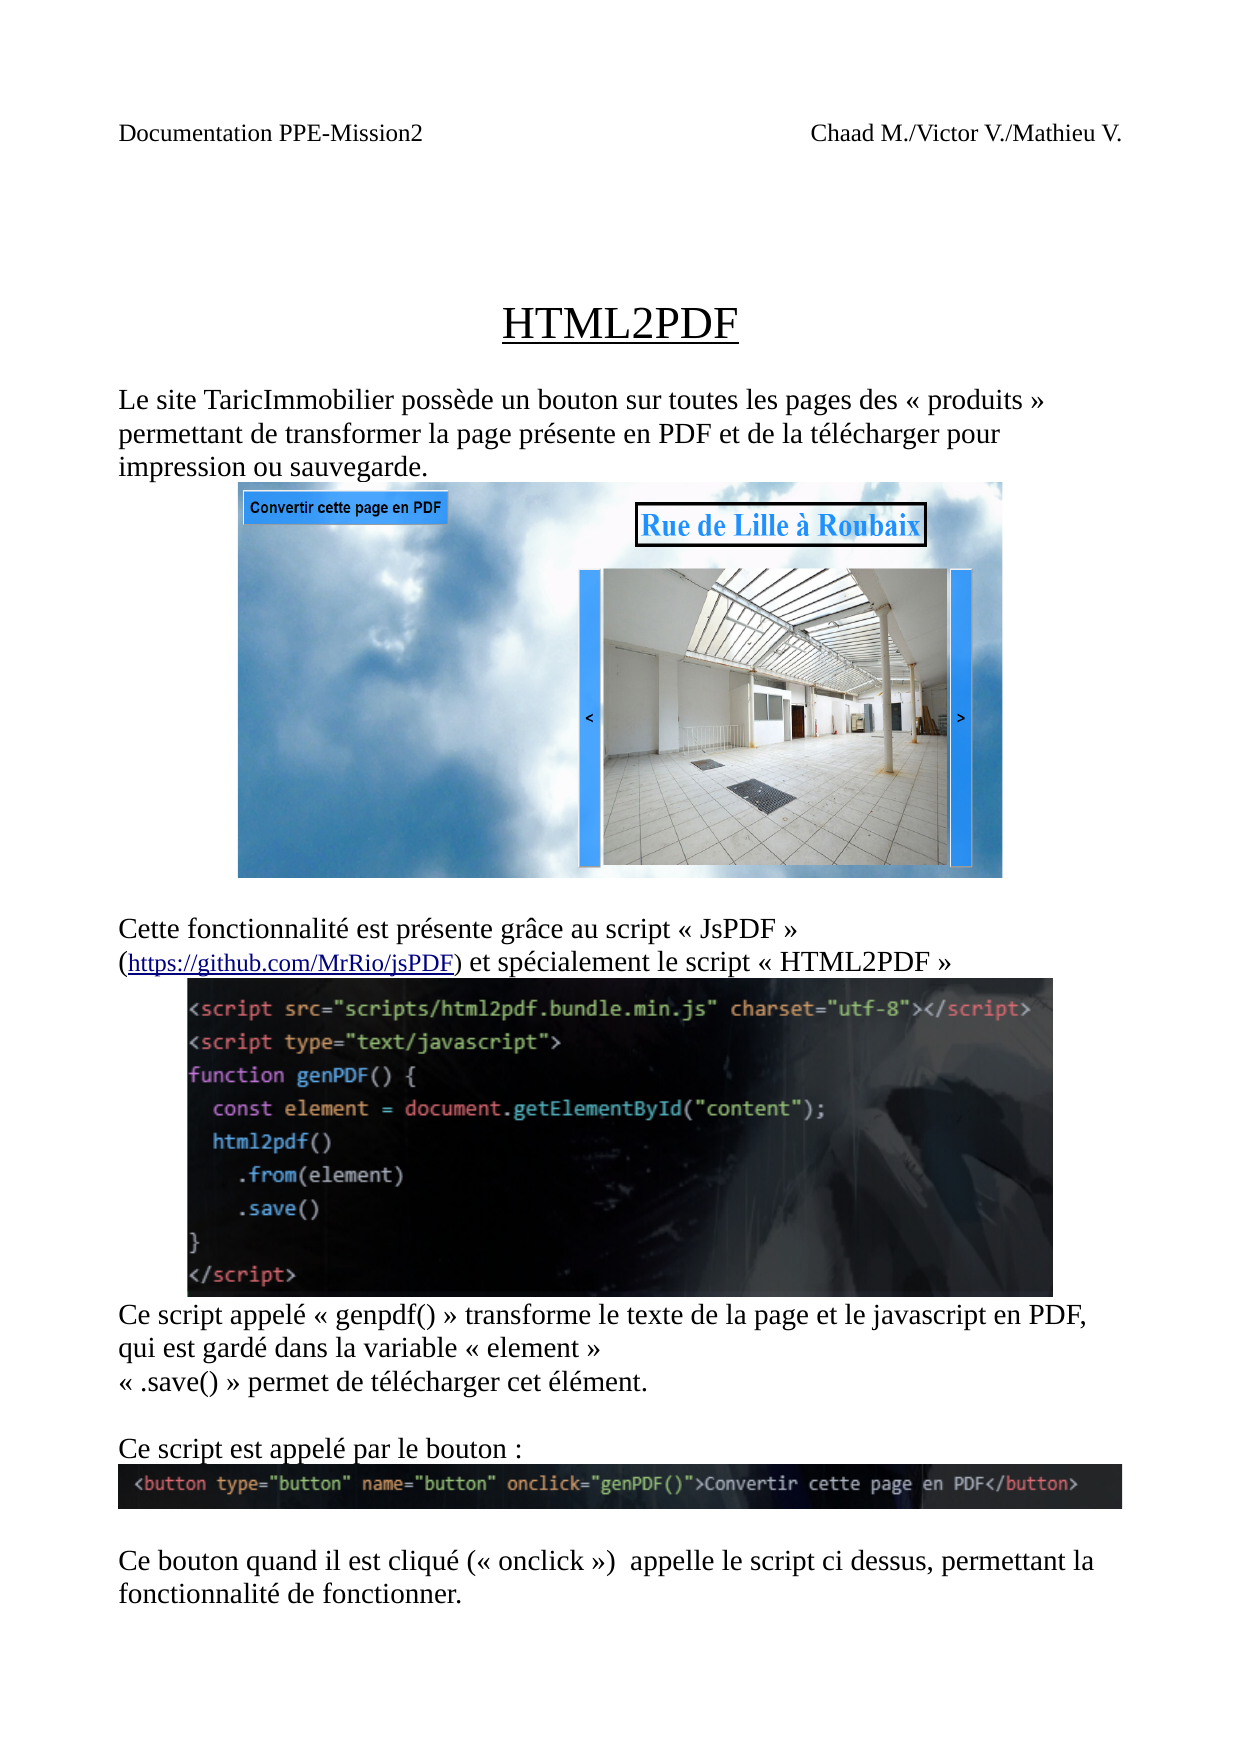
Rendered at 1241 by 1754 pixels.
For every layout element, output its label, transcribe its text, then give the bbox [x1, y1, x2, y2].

text Ce bouton quand il est cliqué (« onclick ») appelle le script ci dessus, permettant la fonctionnalité de fonctionner. [118, 1543, 1122, 1610]
text Le site TaricImmobilier possède un bouton sur toutes les pages des « produits » permettant de transformer la page présente en PDF et de la télécharger pour impression ou sauvegarde. [118, 382, 1122, 483]
text Ce script appelé « genpdf() » transforme le texte de la page et le javascript en PDF, qui est gardé dans la variable « element » « .save() » permet de télécharger cet élément. [118, 978, 1122, 1398]
text Ce script est appelé par le bouton : [118, 1431, 1122, 1464]
text Cette fonctionnalité est présente grâce au script « JsPDF » (https://github.com/MrRio/jsPDF) et spécialement le script « HTML2PDF » [118, 911, 1122, 978]
text HTML2PDF [118, 296, 1122, 349]
